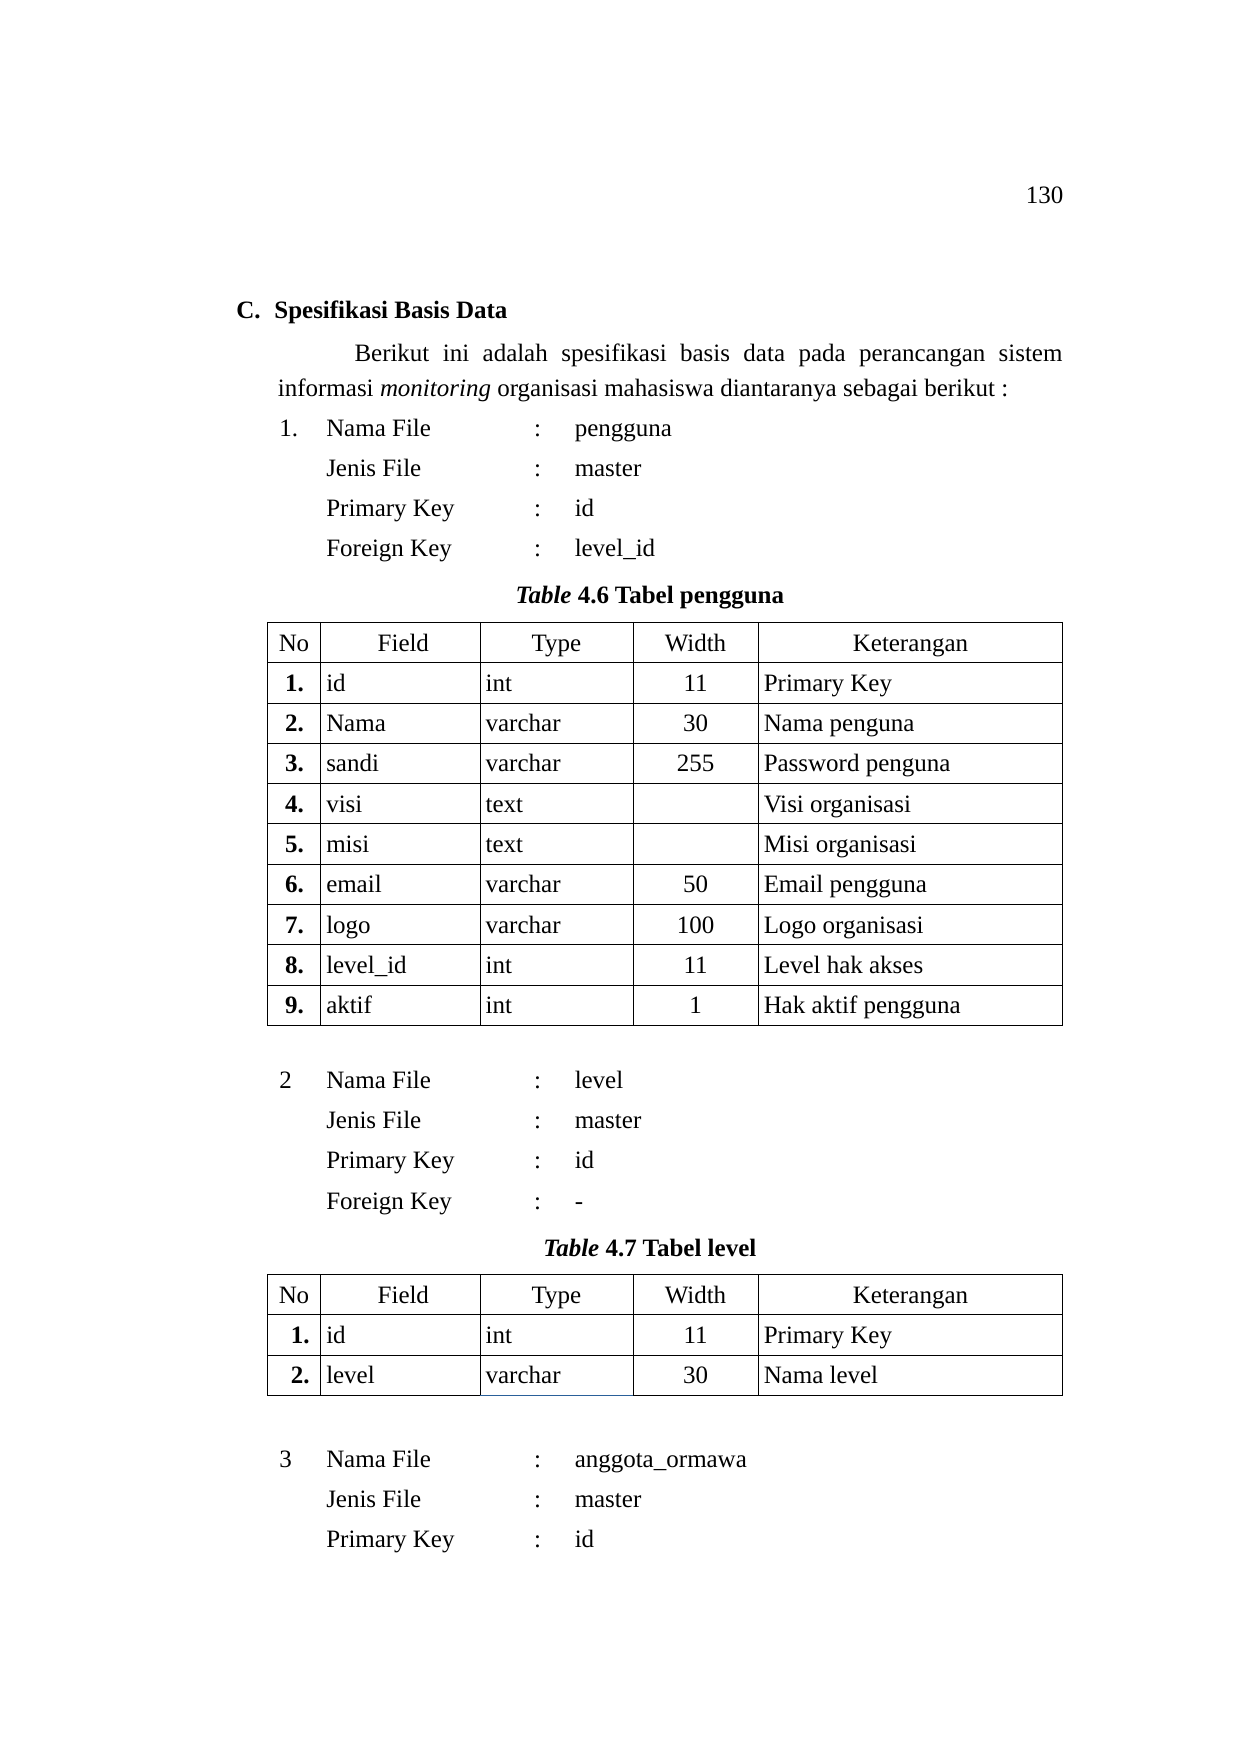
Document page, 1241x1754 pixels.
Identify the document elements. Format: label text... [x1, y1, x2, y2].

table_cell text [481, 784, 633, 823]
text Table 4.6 Tabel pengguna [236, 581, 1063, 609]
table_cell Primary Key [320, 1519, 528, 1559]
table_cell misi [321, 824, 480, 864]
table_header : [528, 1438, 569, 1478]
table_cell sandi [321, 744, 480, 783]
table_cell 30 [634, 1356, 758, 1395]
table_cell - [569, 1180, 1062, 1220]
table_cell : [528, 1180, 569, 1220]
table_cell text [481, 824, 633, 864]
table_cell [268, 865, 320, 904]
table_cell int [481, 1315, 633, 1355]
table_cell 50 [634, 865, 758, 904]
table_header : [528, 1060, 569, 1100]
table_header Nama File [320, 1438, 528, 1478]
table_cell id [321, 663, 480, 702]
table_cell : [528, 1479, 569, 1519]
table_cell 1 [634, 986, 758, 1025]
table_cell id [569, 488, 1062, 528]
table_cell Primary Key [320, 488, 528, 528]
table_cell : [528, 1519, 569, 1559]
table_cell varchar [481, 744, 633, 783]
table_header Field [321, 1275, 480, 1314]
table_cell Jenis File [320, 1100, 528, 1140]
table_cell Jenis File [320, 1479, 528, 1519]
table_cell [274, 488, 320, 528]
table_cell [634, 824, 758, 864]
table_cell [268, 744, 320, 783]
table_cell [634, 784, 758, 823]
table_header No [268, 1275, 320, 1314]
table_cell logo [321, 905, 480, 944]
table_header anggota_ormawa [569, 1438, 1062, 1478]
table_cell [268, 945, 320, 984]
table_header 1. [274, 407, 320, 447]
table_cell : [528, 448, 569, 488]
table_cell Primary Key [759, 1315, 1062, 1355]
table_cell [274, 1180, 320, 1220]
table_cell varchar [481, 1356, 633, 1395]
table_cell [274, 1479, 320, 1519]
table_cell [268, 704, 320, 743]
table_cell [274, 1519, 320, 1559]
table_cell 100 [634, 905, 758, 944]
table_cell aktif [321, 986, 480, 1025]
table_cell 30 [634, 704, 758, 743]
table_cell [274, 1100, 320, 1140]
list Spesifikasi Basis Data [236, 295, 1063, 324]
table_cell int [481, 986, 633, 1025]
table_header 2 [274, 1060, 320, 1100]
table_cell [274, 1140, 320, 1180]
table_cell varchar [481, 905, 633, 944]
table_cell Misi organisasi [759, 824, 1062, 864]
table_cell master [569, 1100, 1062, 1140]
table_cell : [528, 488, 569, 528]
table_cell int [481, 663, 633, 702]
table_header : [528, 407, 569, 447]
table_header 3 [274, 1438, 320, 1478]
table_cell [274, 448, 320, 488]
table_cell : [528, 1140, 569, 1180]
table_cell 11 [634, 663, 758, 702]
table_cell Hak aktif pengguna [759, 986, 1062, 1025]
table_cell Visi organisasi [759, 784, 1062, 823]
table_cell [268, 1315, 320, 1355]
table_cell : [528, 528, 569, 568]
table_header Width [634, 623, 758, 662]
table_header Nama File [320, 407, 528, 447]
table_header pengguna [569, 407, 1062, 447]
table_cell int [481, 945, 633, 984]
table_cell visi [321, 784, 480, 823]
table_cell Foreign Key [320, 528, 528, 568]
table_cell level [321, 1356, 480, 1395]
table_cell varchar [481, 704, 633, 743]
table_cell Nama level [759, 1356, 1062, 1395]
table_cell id [321, 1315, 480, 1355]
table_cell Nama [321, 704, 480, 743]
table_cell Primary Key [759, 663, 1062, 702]
table_cell [274, 528, 320, 568]
table_header Type [481, 623, 633, 662]
table_cell Email pengguna [759, 865, 1062, 904]
table_header Width [634, 1275, 758, 1314]
table_cell : [528, 1100, 569, 1140]
table_cell [268, 784, 320, 823]
table_cell master [569, 1479, 1062, 1519]
table_cell [268, 905, 320, 944]
table_header level [569, 1060, 1062, 1100]
table_cell email [321, 865, 480, 904]
table_header Keterangan [759, 623, 1062, 662]
table_cell master [569, 448, 1062, 488]
table_cell Nama penguna [759, 704, 1062, 743]
table_cell Logo organisasi [759, 905, 1062, 944]
table_cell Level hak akses [759, 945, 1062, 984]
text Table 4.7 Tabel level [236, 1233, 1063, 1262]
table_cell [268, 1356, 320, 1395]
table_header Type [481, 1275, 633, 1314]
table_cell id [569, 1519, 1062, 1559]
table_cell [268, 663, 320, 702]
table_header Field [321, 623, 480, 662]
table_cell Password penguna [759, 744, 1062, 783]
table_cell [268, 986, 320, 1025]
table_cell 255 [634, 744, 758, 783]
table_header Keterangan [759, 1275, 1062, 1314]
table_cell Jenis File [320, 448, 528, 488]
table_cell level_id [569, 528, 1062, 568]
table_cell id [569, 1140, 1062, 1180]
table_cell 11 [634, 945, 758, 984]
table_cell [268, 824, 320, 864]
table_cell 11 [634, 1315, 758, 1355]
table_cell varchar [481, 865, 633, 904]
table_header Nama File [320, 1060, 528, 1100]
text Berikut ini adalah spesifikasi basis data pada perancangan sistem informasi monitoring organisasi mahasiswa diantaranya sebagai berikut : [278, 338, 1063, 401]
table_header No [268, 623, 320, 662]
table_cell level_id [321, 945, 480, 984]
table_cell Primary Key [320, 1140, 528, 1180]
table_cell Foreign Key [320, 1180, 528, 1220]
